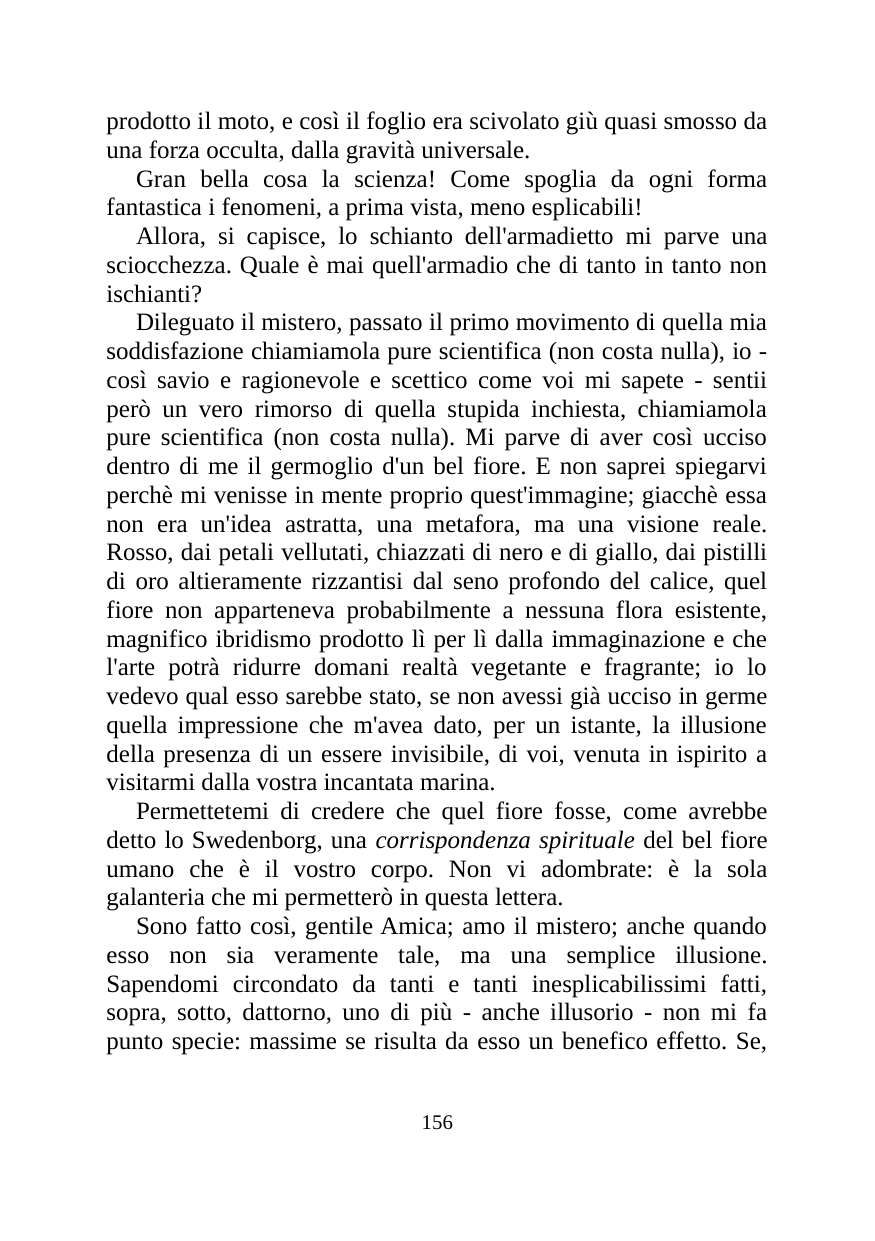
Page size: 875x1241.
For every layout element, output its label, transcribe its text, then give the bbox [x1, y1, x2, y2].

text Gran bella cosa la scienza! Come spoglia da ogni forma fantastica i fenomeni, a prima vista, meno esplicabili! [106, 164, 768, 221]
text Allora, si capisce, lo schianto dell'armadietto mi parve una sciocchezza. Quale è mai quell'armadio che di tanto in tanto non ischianti? [106, 221, 768, 307]
text Sono fatto così, gentile Amica; amo il mistero; anche quando esso non sia veramente tale, ma una semplice illusione. Sapendomi circondato da tanti e tanti inesplicabilissimi fatti, sopra, sotto, dattorno, uno di più - anche illusorio - non mi fa punto specie: massime se risulta da esso un benefico effetto. Se, [106, 911, 768, 1055]
text prodotto il moto, e così il foglio era scivolato giù quasi smosso da una forza occulta, dalla gravità universale. [106, 106, 768, 164]
text Dileguato il mistero, passato il primo movimento di quella mia soddisfazione chiamiamola pure scientifica (non costa nulla), io - così savio e ragionevole e scettico come voi mi sapete - sentii però un vero rimorso di quella stupida inchiesta, chiamiamola pure scientifica (non costa nulla). Mi parve di aver così ucciso dentro di me il germoglio d'un bel fiore. E non saprei spiegarvi perchè mi venisse in mente proprio quest'immagine; giacchè essa non era un'idea astratta, una metafora, ma una visione reale. Rosso, dai petali vellutati, chiazzati di nero e di giallo, dai pistilli di oro altieramente rizzantisi dal seno profondo del calice, quel fiore non apparteneva probabilmente a nessuna flora esistente, magnifico ibridismo prodotto lì per lì dalla immaginazione e che l'arte potrà ridurre domani realtà vegetante e fragrante; io lo vedevo qual esso sarebbe stato, se non avessi già ucciso in germe quella impressione che m'avea dato, per un istante, la illusione della presenza di un essere invisibile, di voi, venuta in ispirito a visitarmi dalla vostra incantata marina. [106, 307, 768, 796]
text Permettetemi di credere che quel fiore fosse, come avrebbe detto lo Swedenborg, una corrispondenza spirituale del bel fiore umano che è il vostro corpo. Non vi adombrate: è la sola galanteria che mi permetterò in questa lettera. [106, 796, 768, 911]
